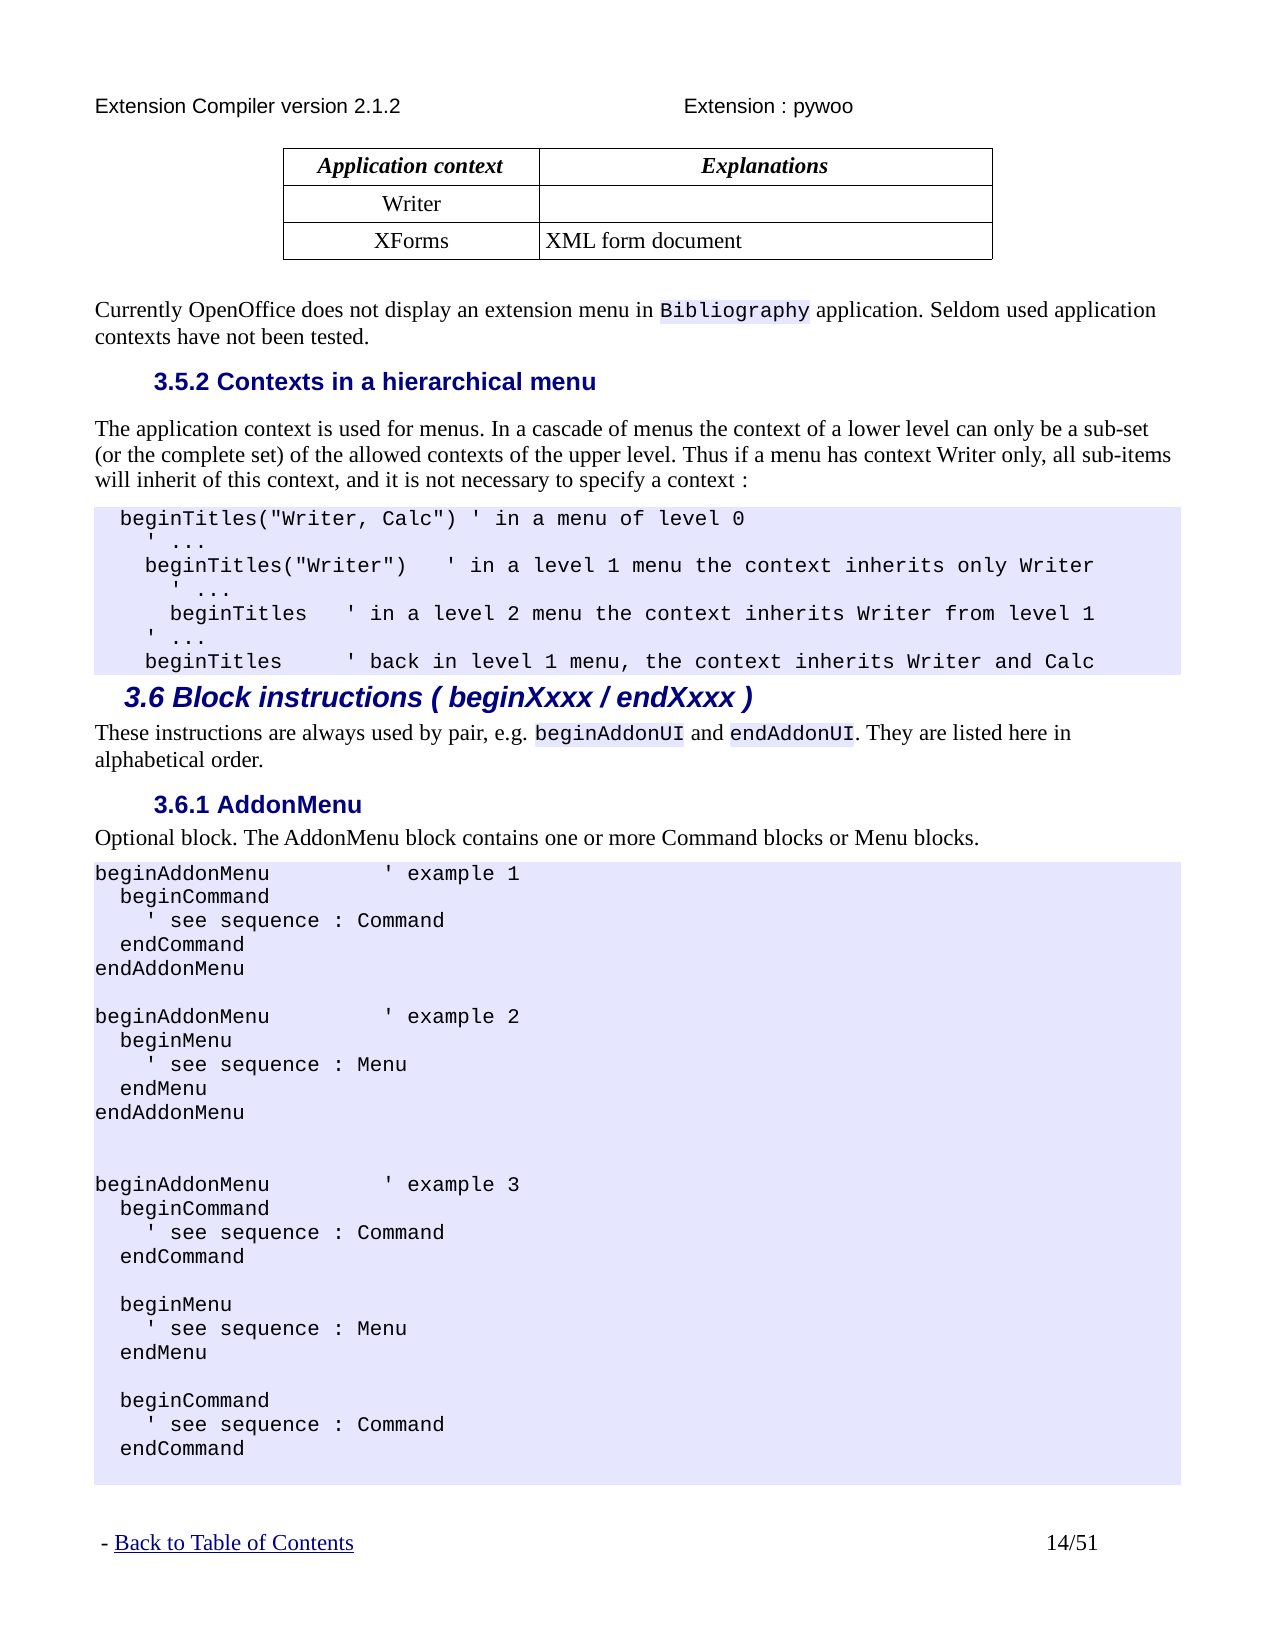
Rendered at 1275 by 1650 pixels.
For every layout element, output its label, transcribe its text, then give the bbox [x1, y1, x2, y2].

text ' see sequence : Command [94, 910, 1181, 934]
subtitle AddonMenu [153, 791, 1181, 818]
text beginCommand [94, 1389, 1181, 1413]
text endMenu [94, 1078, 1181, 1102]
text ' see sequence : Menu [94, 1054, 1181, 1078]
text ' ... [94, 627, 1181, 651]
text beginTitles ' back in level 1 menu, the context inherits Writer and Calc [94, 651, 1181, 675]
text ' see sequence : Menu [94, 1318, 1181, 1342]
table_cell XML form document [540, 223, 992, 259]
text endMenu [94, 1342, 1181, 1366]
table_cell [540, 186, 992, 222]
text Optional block. The AddonMenu block contains one or more Command blocks or Menu blocks. [94, 824, 1181, 850]
text These instructions are always used by pair, e.g. beginAddonUI and endAddonUI. They are listed here in alphabetical order. [94, 719, 1181, 772]
text beginAddonMenu ' example 3 [94, 1174, 1181, 1198]
table_cell XForms [284, 223, 539, 259]
text beginTitles("Writer") ' in a level 1 menu the context inherits only Writer [94, 555, 1181, 579]
text beginTitles("Writer, Calc") ' in a menu of level 0 [94, 507, 1181, 531]
text beginCommand [94, 886, 1181, 910]
text beginCommand [94, 1198, 1181, 1222]
text endCommand [94, 934, 1181, 958]
text endCommand [94, 1437, 1181, 1461]
text beginMenu [94, 1030, 1181, 1054]
text beginAddonMenu ' example 1 [94, 862, 1181, 886]
text beginTitles ' in a level 2 menu the context inherits Writer from level 1 [94, 603, 1181, 627]
subtitle Contexts in a hierarchical menu [153, 368, 1181, 396]
text beginAddonMenu ' example 2 [94, 1006, 1181, 1030]
text ' ... [94, 531, 1181, 555]
text endAddonMenu [94, 1102, 1181, 1126]
text The application context is used for menus. In a cascade of menus the context of a lower level can only be a sub-set (or the complete set) of the allowed contexts of the upper level. Thus if a menu has context Writer only, all sub-items will inherit of this context, and it is not necessary to specify a context : [94, 416, 1181, 493]
text endCommand [94, 1246, 1181, 1270]
subtitle Block instructions ( beginXxxx / endXxxx ) [124, 681, 1181, 714]
text ' see sequence : Command [94, 1222, 1181, 1246]
text Currently OpenOffice does not display an extension menu in Bibliography application. Seldom used application contexts have not been tested. [94, 297, 1181, 349]
table_header Explanations [540, 149, 992, 184]
text ' see sequence : Command [94, 1413, 1181, 1437]
table_cell Writer [284, 186, 539, 222]
text beginMenu [94, 1294, 1181, 1318]
table_header Application context [284, 149, 539, 184]
text endAddonMenu [94, 958, 1181, 982]
text ' ... [94, 579, 1181, 603]
